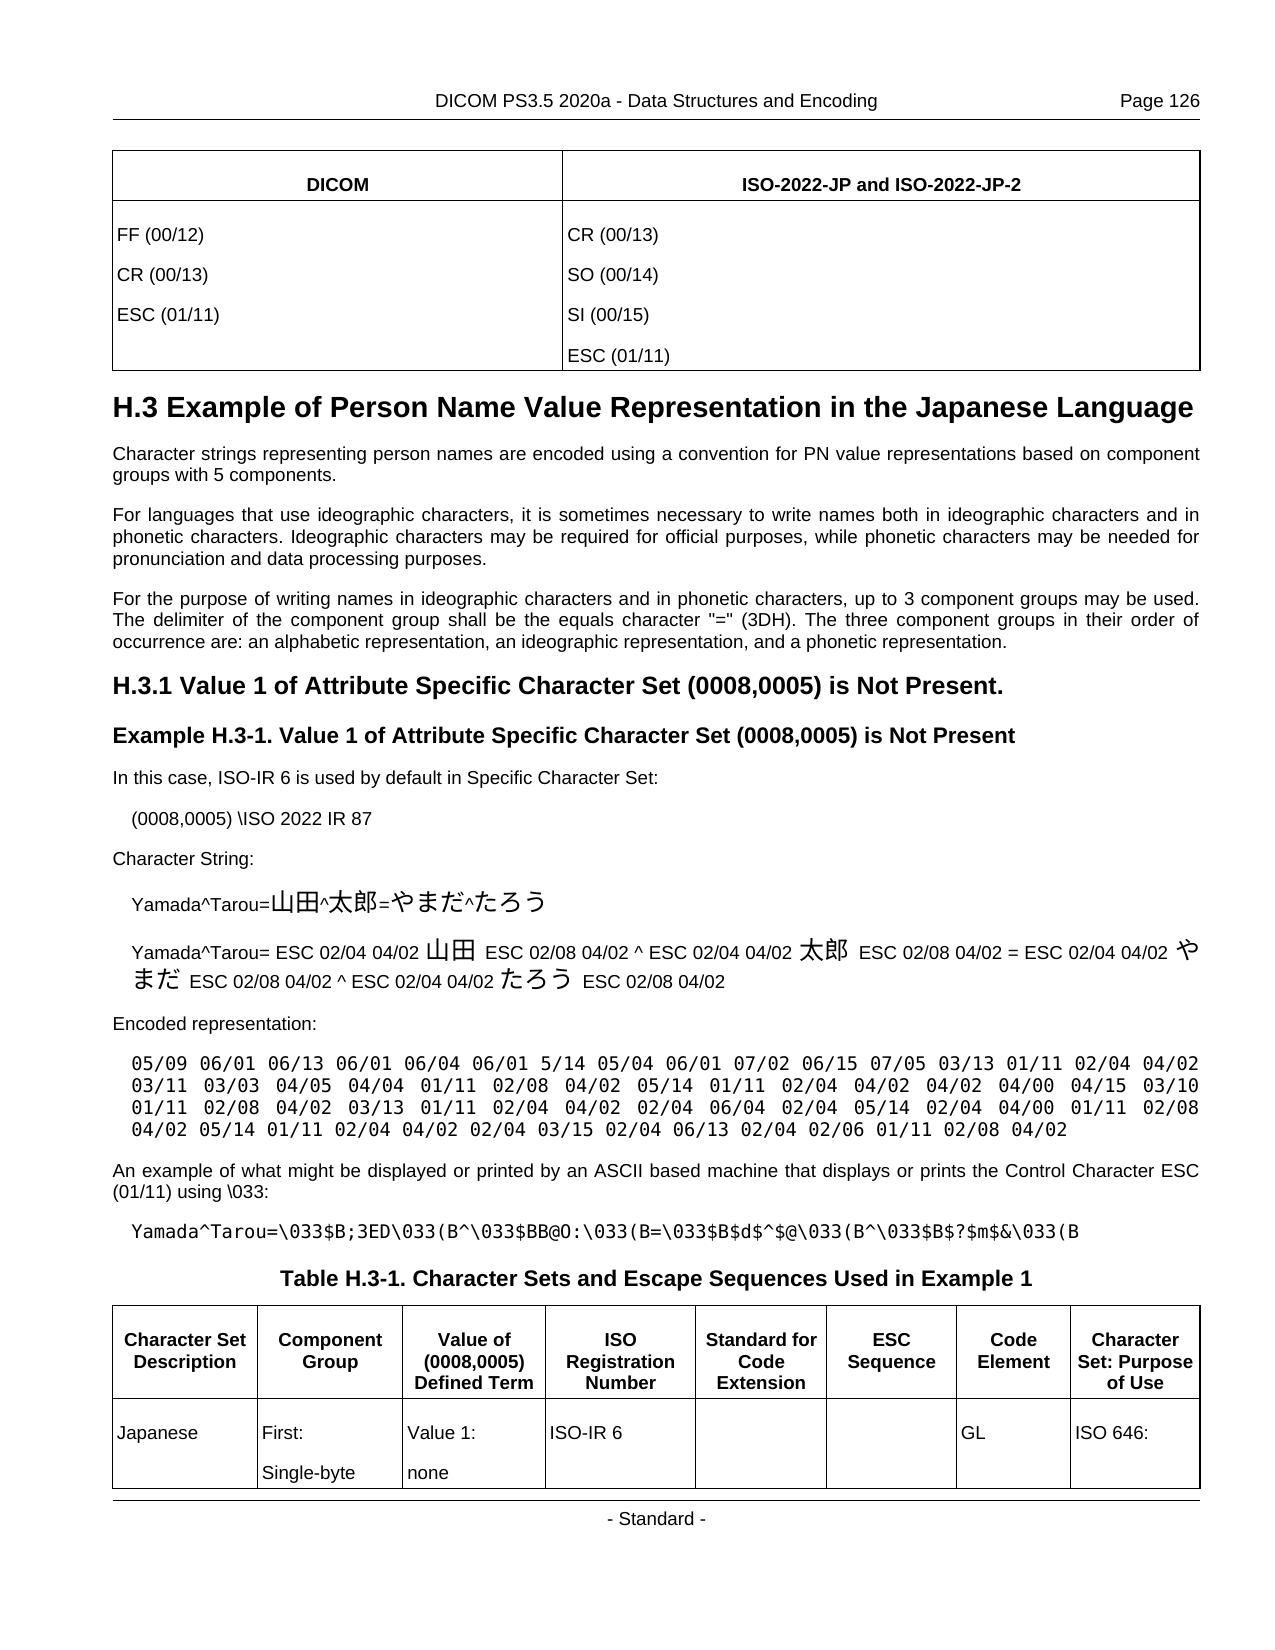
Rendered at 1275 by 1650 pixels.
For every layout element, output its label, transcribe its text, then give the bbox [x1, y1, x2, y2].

table_cell Japanese [113, 1399, 257, 1488]
text Encoded representation: [112, 1013, 1200, 1034]
text (0008,0005) \ISO 2022 IR 87 [131, 807, 1200, 829]
text Yamada^Tarou=\033$B;3ED\033(B^\033$BB@O:\033(B=\033$B$d$^$@\033(B^\033$B$?$m$&\033(B [131, 1221, 1200, 1243]
text 05/09 06/01 06/13 06/01 06/04 06/01 5/14 05/04 06/01 07/02 06/15 07/05 03/13 01/11 02/04 04/02 03/11 03/03 04/05 04/04 01/11 02/08 04/02 05/14 01/11 02/04 04/02 04/02 04/00 04/15 03/10 01/11 02/08 04/02 03/13 01/11 02/04 04/02 02/04 06/04 02/04 05/14 02/04 04/00 01/11 02/08 04/02 05/14 01/11 02/04 04/02 02/04 03/15 02/04 06/13 02/04 02/06 01/11 02/08 04/02 [131, 1053, 1200, 1141]
text H.3.1 Value 1 of Attribute Specific Character Set (0008,0005) is Not Present. [112, 671, 1200, 700]
table_cell FF (00/12) CR (00/13) ESC (01/11) [113, 201, 562, 370]
table_header ESC Sequence [827, 1306, 956, 1398]
table_cell CR (00/13) SO (00/14) SI (00/15) ESC (01/11) [563, 201, 1199, 370]
table_cell ISO-IR 6 [546, 1399, 695, 1488]
table_header Standard for Code Extension [696, 1306, 826, 1398]
text For languages that use ideographic characters, it is sometimes necessary to write names both in ideographic characters and in phonetic characters. Ideographic characters may be required for official purposes, while phonetic characters may be needed for pronunciation and data processing purposes. [112, 504, 1200, 569]
table_header ISO-2022-JP and ISO-2022-JP-2 [563, 151, 1199, 200]
table_header Character Set Description [113, 1306, 257, 1398]
text For the purpose of writing names in ideographic characters and in phonetic characters, up to 3 component groups may be used. The delimiter of the component group shall be the equals character "=" (3DH). The three component groups in their order of occurrence are: an alphabetic representation, an ideographic representation, and a phonetic representation. [112, 588, 1200, 652]
table_cell ISO 646: [1071, 1399, 1199, 1488]
text H.3 Example of Person Name Value Representation in the Japanese Language [112, 390, 1200, 424]
table_header Value of (0008,0005) Defined Term [403, 1306, 545, 1398]
table_cell First: Single-byte [258, 1399, 402, 1488]
table_header ISO Registration Number [546, 1306, 695, 1398]
table_header Character Set: Purpose of Use [1071, 1306, 1199, 1398]
table_header Component Group [258, 1306, 402, 1398]
table_header Code Element [957, 1306, 1070, 1398]
text In this case, ISO-IR 6 is used by default in Specific Character Set: [112, 767, 1200, 788]
table_cell GL [957, 1399, 1070, 1488]
text An example of what might be displayed or printed by an ASCII based machine that displays or prints the Control Character ESC (01/11) using \033: [112, 1159, 1200, 1203]
text Character String: [112, 848, 1200, 869]
table_cell Value 1: none [403, 1399, 545, 1488]
text Yamada^Tarou= ESC 02/04 04/02 山田 ESC 02/08 04/02 ^ ESC 02/04 04/02 太郎 ESC 02/08 04/02 = ESC 02/04 04/02 やまだ ESC 02/08 04/02 ^ ESC 02/04 04/02 たろう ESC 02/08 04/02 [131, 936, 1200, 994]
table_cell [696, 1399, 826, 1488]
table_cell [827, 1399, 956, 1488]
text Yamada^Tarou=山田^太郎=やまだ^たろう [131, 888, 1200, 917]
text Example H.3-1. Value 1 of Attribute Specific Character Set (0008,0005) is Not Present [112, 722, 1200, 748]
text Table H.3-1. Character Sets and Escape Sequences Used in Example 1 [112, 1266, 1200, 1292]
text Character strings representing person names are encoded using a convention for PN value representations based on component groups with 5 components. [112, 442, 1200, 486]
table_header DICOM [113, 151, 562, 200]
